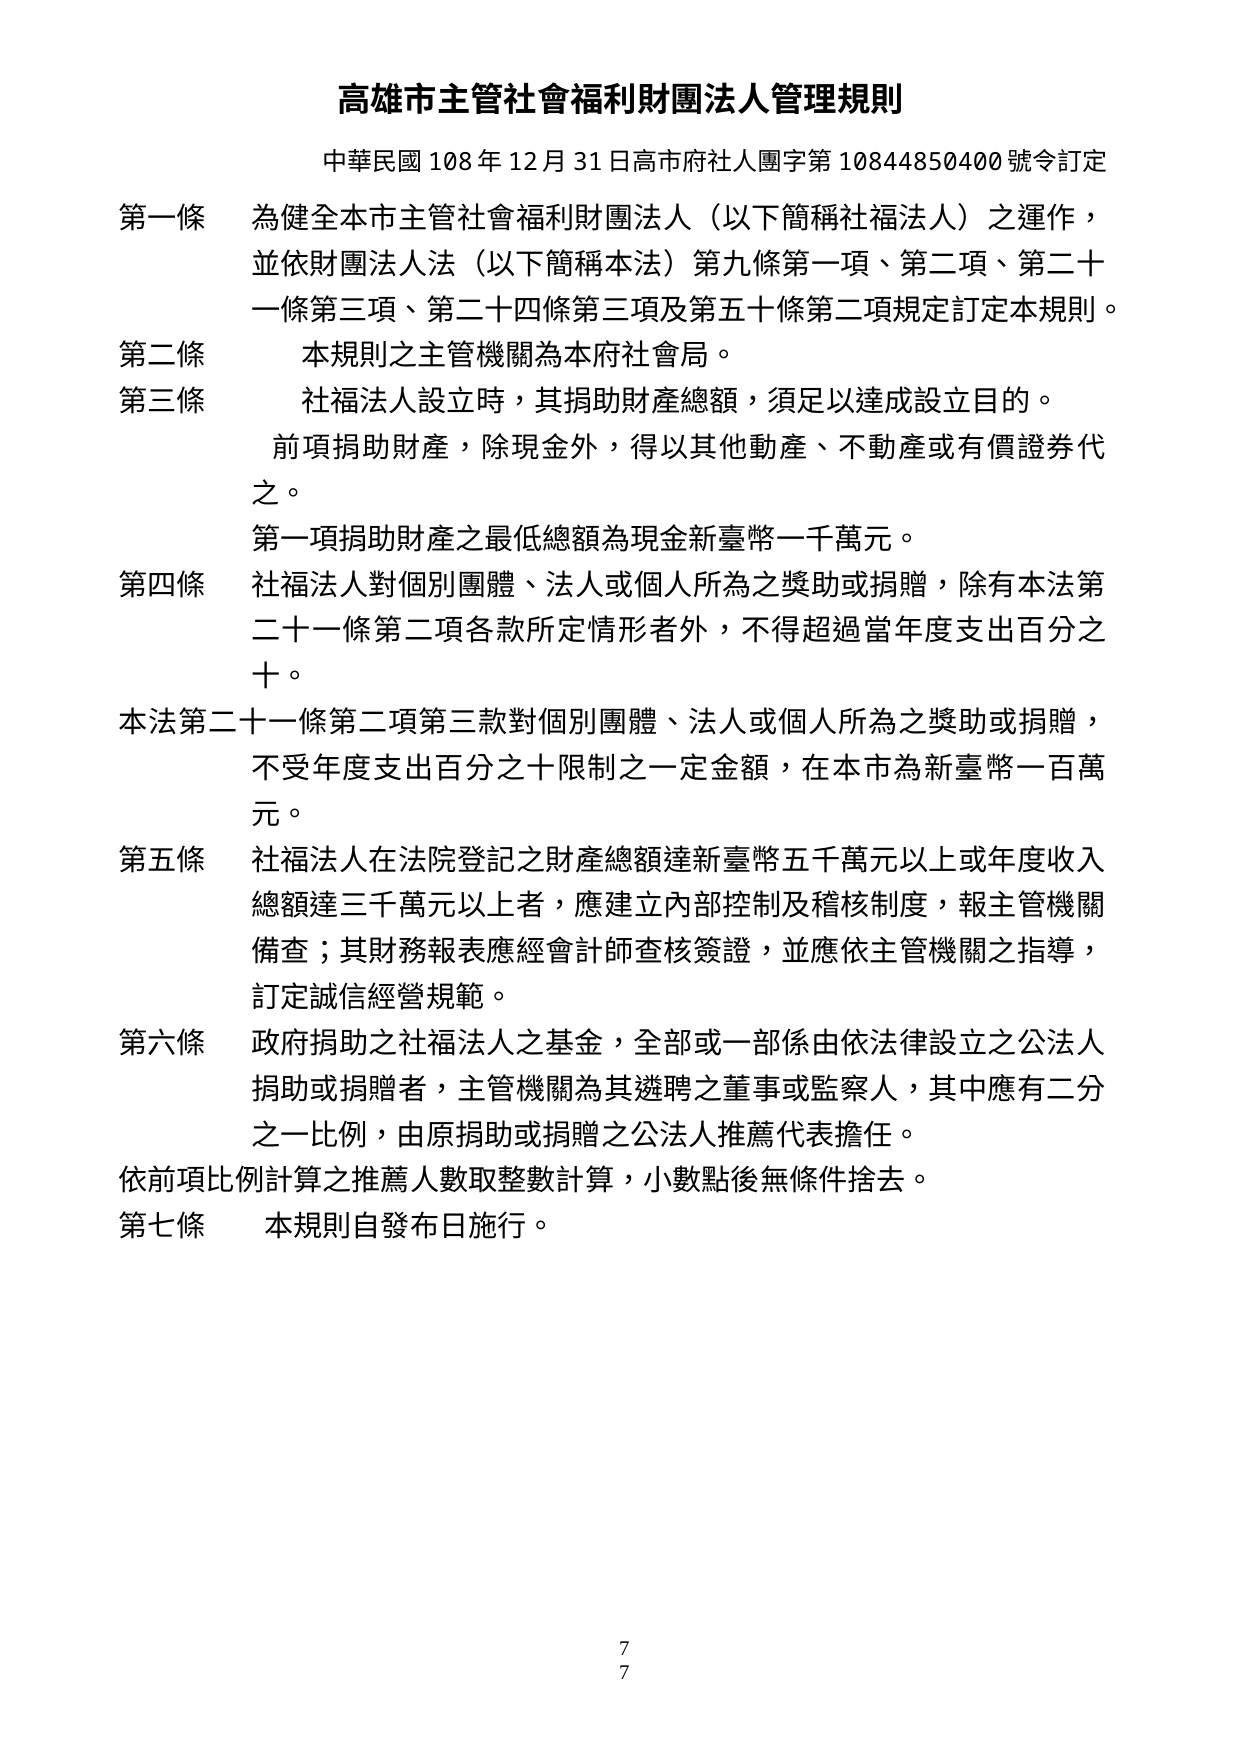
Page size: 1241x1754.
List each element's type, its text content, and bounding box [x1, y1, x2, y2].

text 第一項捐助財產之最低總額為現金新臺幣一千萬元。 [150, 512, 1107, 558]
text 第四條 社福法人對個別團體、法人或個人所為之獎助或捐贈，除有本法第二十一條第二項各款所定情形者外，不得超過當年度支出百分之十。 [118, 558, 1107, 696]
text 第六條 政府捐助之社福法人之基金，全部或一部係由依法律設立之公法人捐助或捐贈者，主管機關為其遴聘之董事或監察人，其中應有二分之一比例，由原捐助或捐贈之公法人推薦代表擔任。 [118, 1017, 1107, 1154]
text 第二條 本規則之主管機關為本府社會局。 [118, 329, 1107, 375]
text 依前項比例計算之推薦人數取整數計算，小數點後無條件捨去。 [118, 1154, 1107, 1200]
text 高雄市主管社會福利財團法人管理規則 [118, 75, 1122, 121]
text 前項捐助財產，除現金外，得以其他動產、不動產或有價證券代之。 [118, 421, 1107, 512]
text 本法第二十一條第二項第三款對個別團體、法人或個人所為之獎助或捐贈，不受年度支出百分之十限制之一定金額，在本市為新臺幣一百萬元。 [118, 696, 1107, 833]
text 第三條 社福法人設立時，其捐助財產總額，須足以達成設立目的。 [118, 375, 1107, 421]
text 第五條 社福法人在法院登記之財產總額達新臺幣五千萬元以上或年度收入總額達三千萬元以上者，應建立內部控制及稽核制度，報主管機關備查；其財務報表應經會計師查核簽證，並應依主管機關之指導，訂定誠信經營規範。 [118, 833, 1107, 1017]
text 第一條 為健全本市主管社會福利財團法人（以下簡稱社福法人）之運作，並依財團法人法（以下簡稱本法）第九條第一項、第二項、第二十一條第三項、第二十四條第三項及第五十條第二項規定訂定本規則。 [118, 192, 1107, 329]
text 第七條 本規則自發布日施行。 [118, 1200, 1107, 1246]
text 中華民國108年12月31日高市府社人團字第10844850400號令訂定 [192, 133, 1107, 179]
